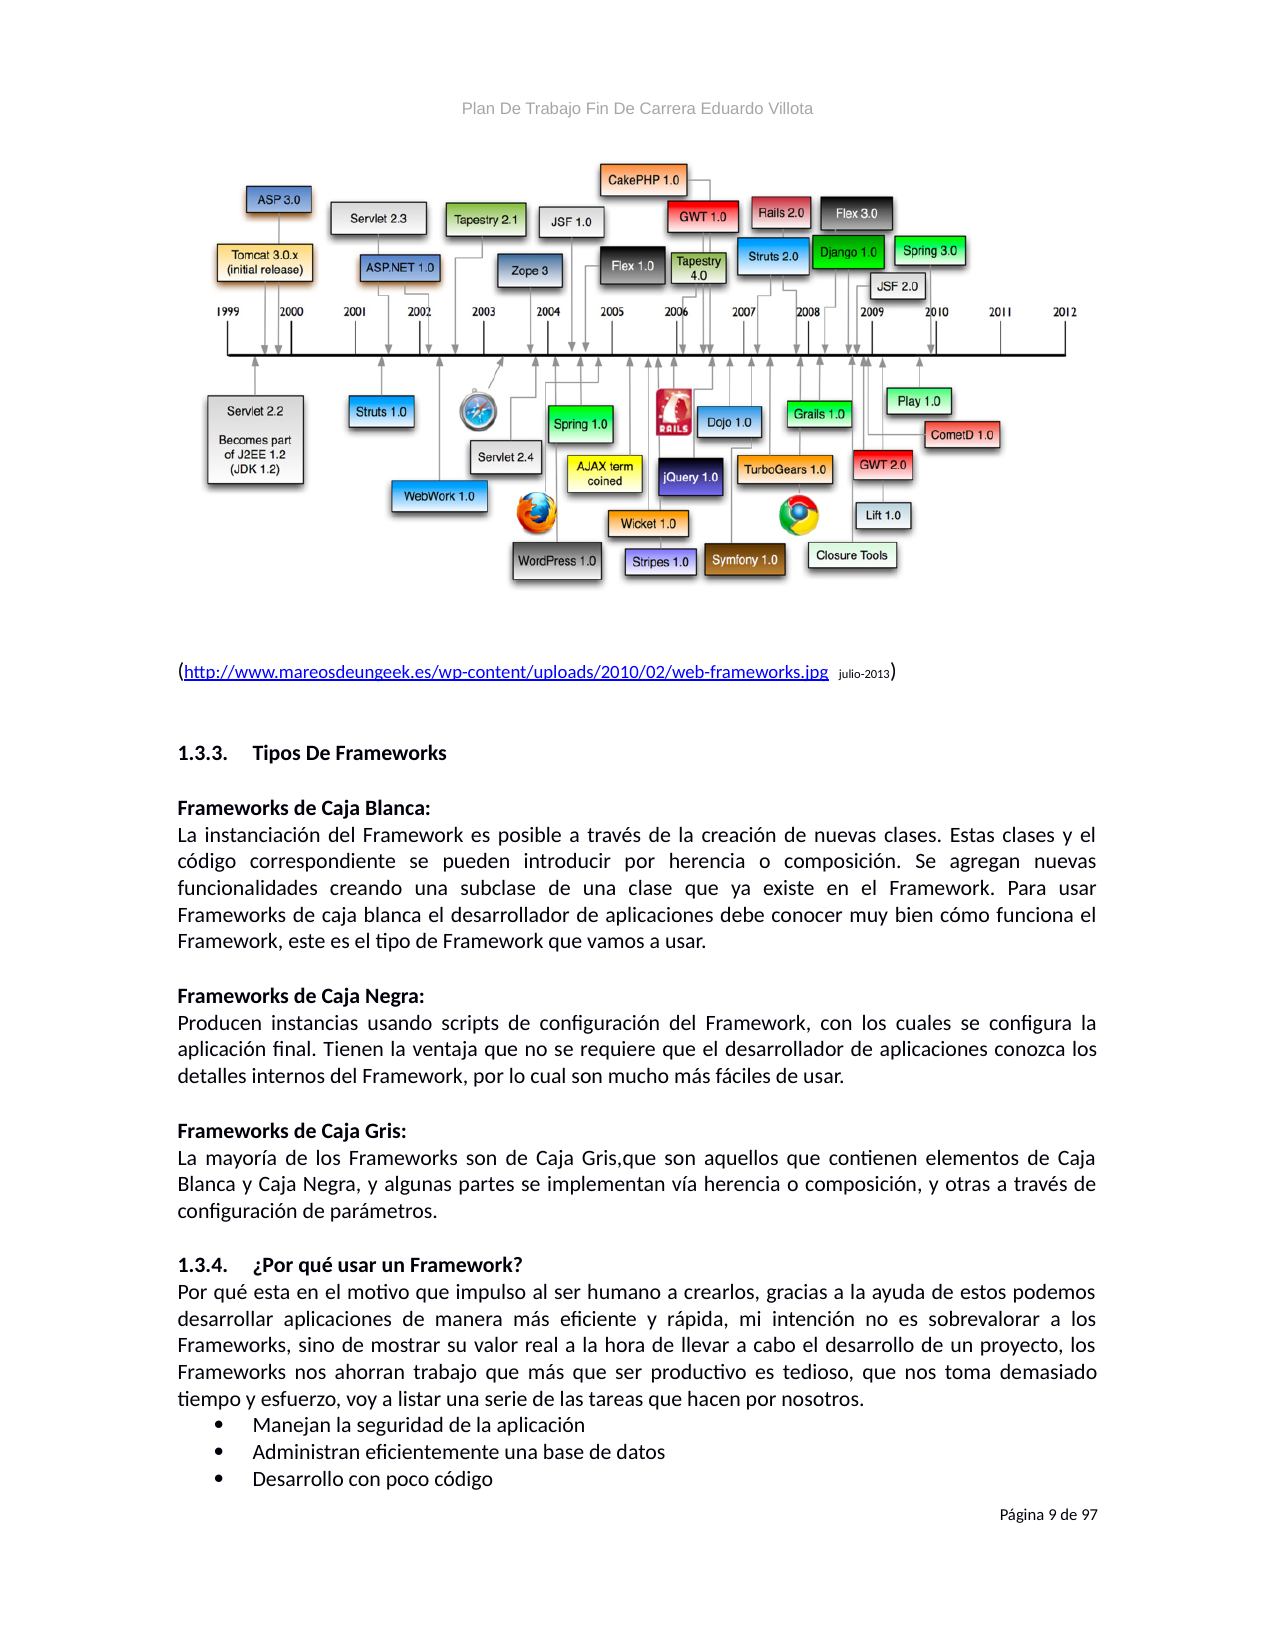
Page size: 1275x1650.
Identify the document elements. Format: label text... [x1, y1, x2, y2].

list Tipos De Frameworks [177, 739, 1098, 766]
text La mayoría de los Frameworks son de Caja Gris,que son aquellos que contienen elementos de Caja Blanca y Caja Negra, y algunas partes se implementan vía herencia o composición, y otras a través de configuración de parámetros. [177, 1144, 1098, 1224]
text La instanciación del Framework es posible a través de la creación de nuevas clases. Estas clases y el código correspondiente se pueden introducir por herencia o composición. Se agregan nuevas funcionalidades creando una subclase de una clase que ya existe en el Framework. Para usar Frameworks de caja blanca el desarrollador de aplicaciones debe conocer muy bien cómo funciona el Framework, este es el tipo de Framework que vamos a usar. [177, 821, 1098, 954]
list Manejan la seguridad de la aplicación [215, 1412, 1098, 1438]
picture [187, 147, 1088, 604]
text Frameworks de Caja Negra: [177, 982, 1098, 1009]
text Frameworks de Caja Gris: [177, 1117, 1098, 1144]
text Frameworks de Caja Blanca: [177, 794, 1098, 821]
list Desarrollo con poco código [215, 1465, 1098, 1492]
list Administran eficientemente una base de datos [215, 1438, 1098, 1465]
text (http://www.mareosdeungeek.es/wp-content/uploads/2010/02/web-frameworks.jpg julio-2013) [177, 657, 1098, 683]
text Por qué esta en el motivo que impulso al ser humano a crearlos, gracias a la ayuda de estos podemos desarrollar aplicaciones de manera más eficiente y rápida, mi intención no es sobrevalorar a los Frameworks, sino de mostrar su valor real a la hora de llevar a cabo el desarrollo de un proyecto, los Frameworks nos ahorran trabajo que más que ser productivo es tedioso, que nos toma demasiado tiempo y esfuerzo, voy a listar una serie de las tareas que hacen por nosotros. [177, 1278, 1098, 1412]
text Producen instancias usando scripts de configuración del Framework, con los cuales se configura la aplicación final. Tienen la ventaja que no se requiere que el desarrollador de aplicaciones conozca los detalles internos del Framework, por lo cual son mucho más fáciles de usar. [177, 1009, 1098, 1089]
text 1.3.4. ¿Por qué usar un Framework? [177, 1252, 1098, 1278]
